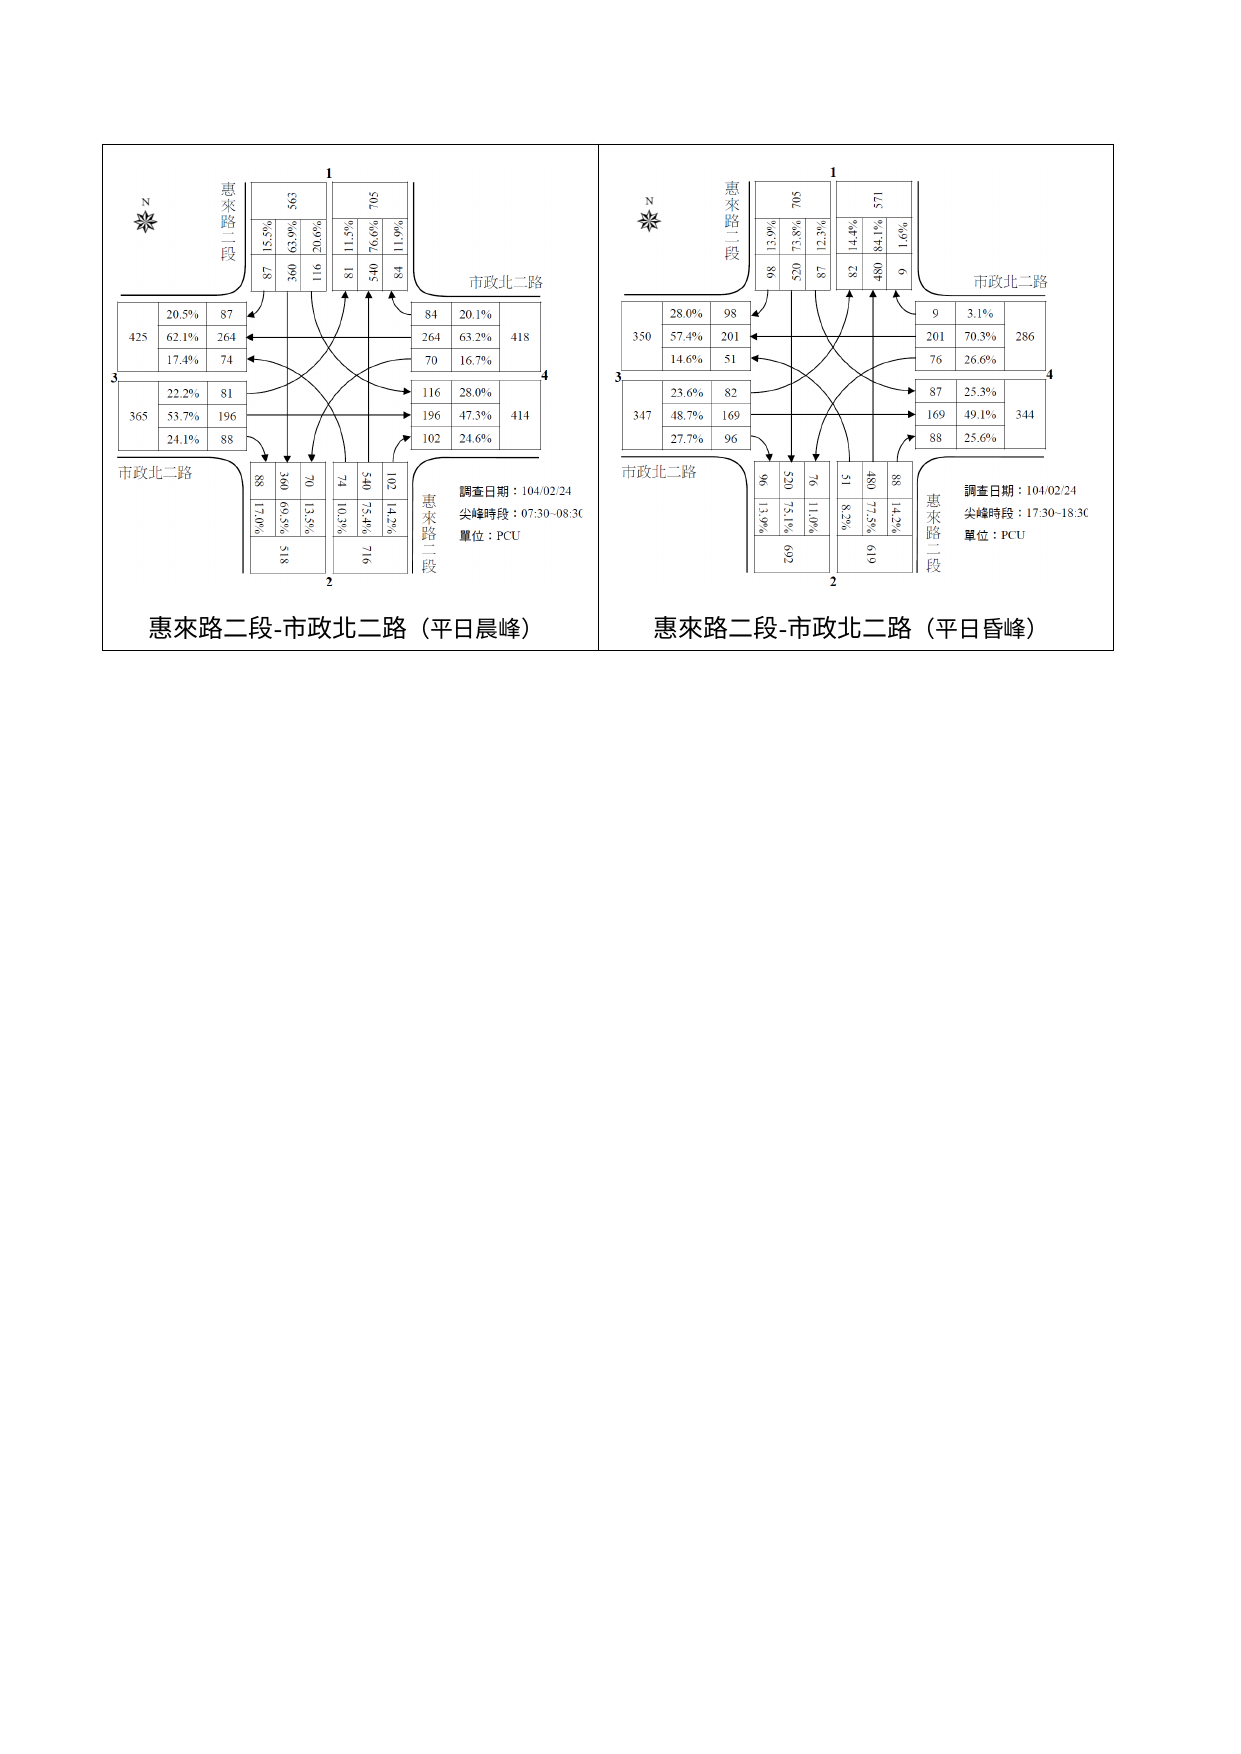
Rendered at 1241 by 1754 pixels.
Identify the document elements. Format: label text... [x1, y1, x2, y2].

table_cell 惠來路二段-市政北二路（平日晨峰） [103, 145, 598, 650]
table_cell 惠來路二段-市政北二路（平日昏峰） [599, 145, 1113, 650]
